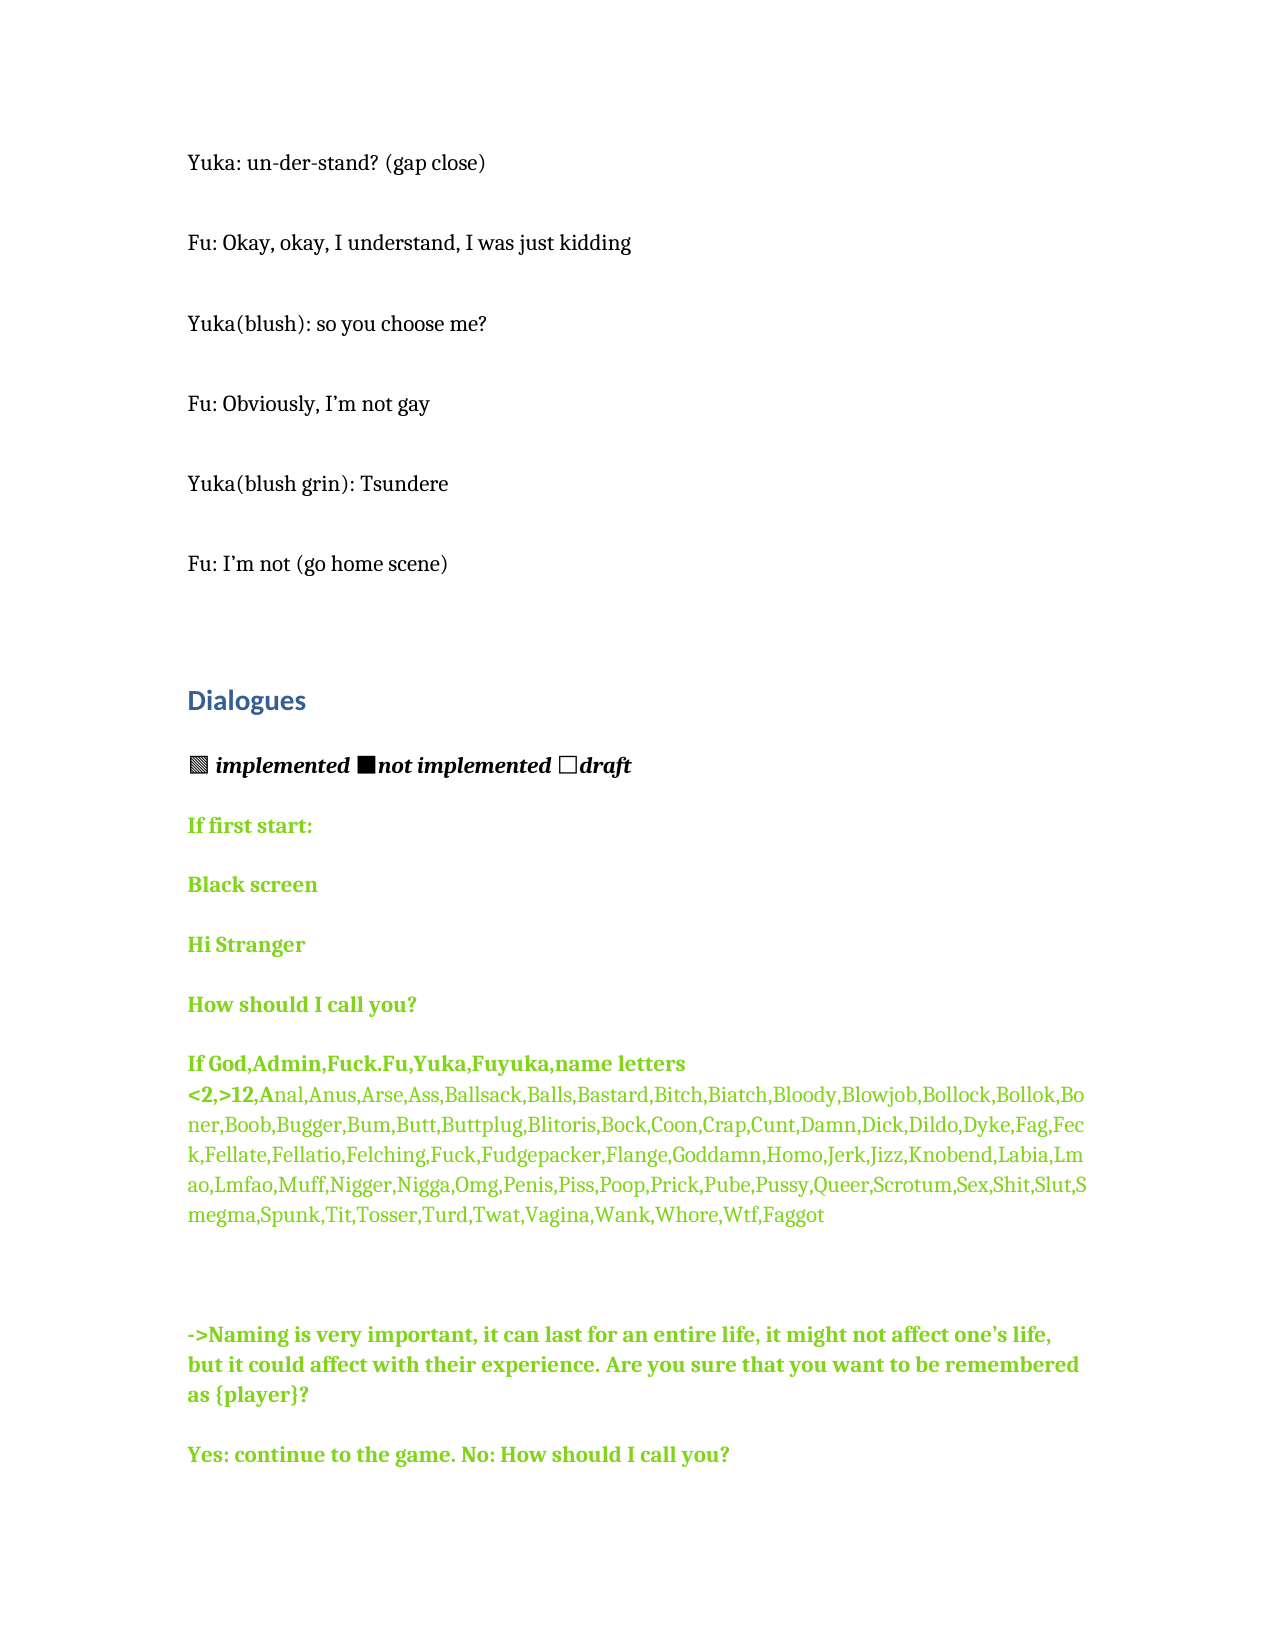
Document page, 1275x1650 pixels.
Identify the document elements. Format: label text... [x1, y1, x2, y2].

text Hi Stranger [187, 932, 1087, 958]
text Yuka(blush): so you choose me? [187, 310, 1087, 337]
text Yuka: un-der-stand? (gap close) [187, 150, 1087, 176]
text Fu: I’m not (go home scene) [187, 551, 1087, 577]
text If God,Admin,Fuck.Fu,Yuka,Fuyuka,name letters <2,>12,Anal,Anus,Arse,Ass,Ballsack,Balls,Bastard,Bitch,Biatch,Bloody,Blowjob,Bollock,Bollok,Boner,Boob,Bugger,Bum,Butt,Buttplug,Blitoris,Bock,Coon,Crap,Cunt,Damn,Dick,Dildo,Dyke,Fag,Feck,Fellate,Fellatio,Felching,Fuck,Fudgepacker,Flange,Goddamn,Homo,Jerk,Jizz,Knobend,Labia,Lmao,Lmfao,Muff,Nigger,Nigga,Omg,Penis,Piss,Poop,Prick,Pube,Pussy,Queer,Scrotum,Sex,Shit,Slut,Smegma,Spunk,Tit,Tosser,Turd,Twat,Vagina,Wank,Whore,Wtf,Faggot [187, 1051, 1087, 1228]
text How should I call you? [187, 991, 1087, 1018]
text ->Naming is very important, it can last for an entire life, it might not affect one’s life, but it could affect with their experience. Are you sure that you want to be remembered as {player}? [187, 1322, 1087, 1408]
text Yuka(blush grin): Tsundere [187, 471, 1087, 497]
text If first start: [187, 812, 1087, 839]
text 🟩 implemented ⬛not implemented ⬜draft [187, 753, 1087, 779]
text Fu: Okay, okay, I understand, I was just kidding [187, 230, 1087, 257]
text Yes: continue to the game. No: How should I call you? [187, 1442, 1087, 1468]
text Fu: Obviously, I’m not gay [187, 391, 1087, 417]
subtitle Dialogues [187, 682, 1087, 718]
text Black screen [187, 872, 1087, 898]
